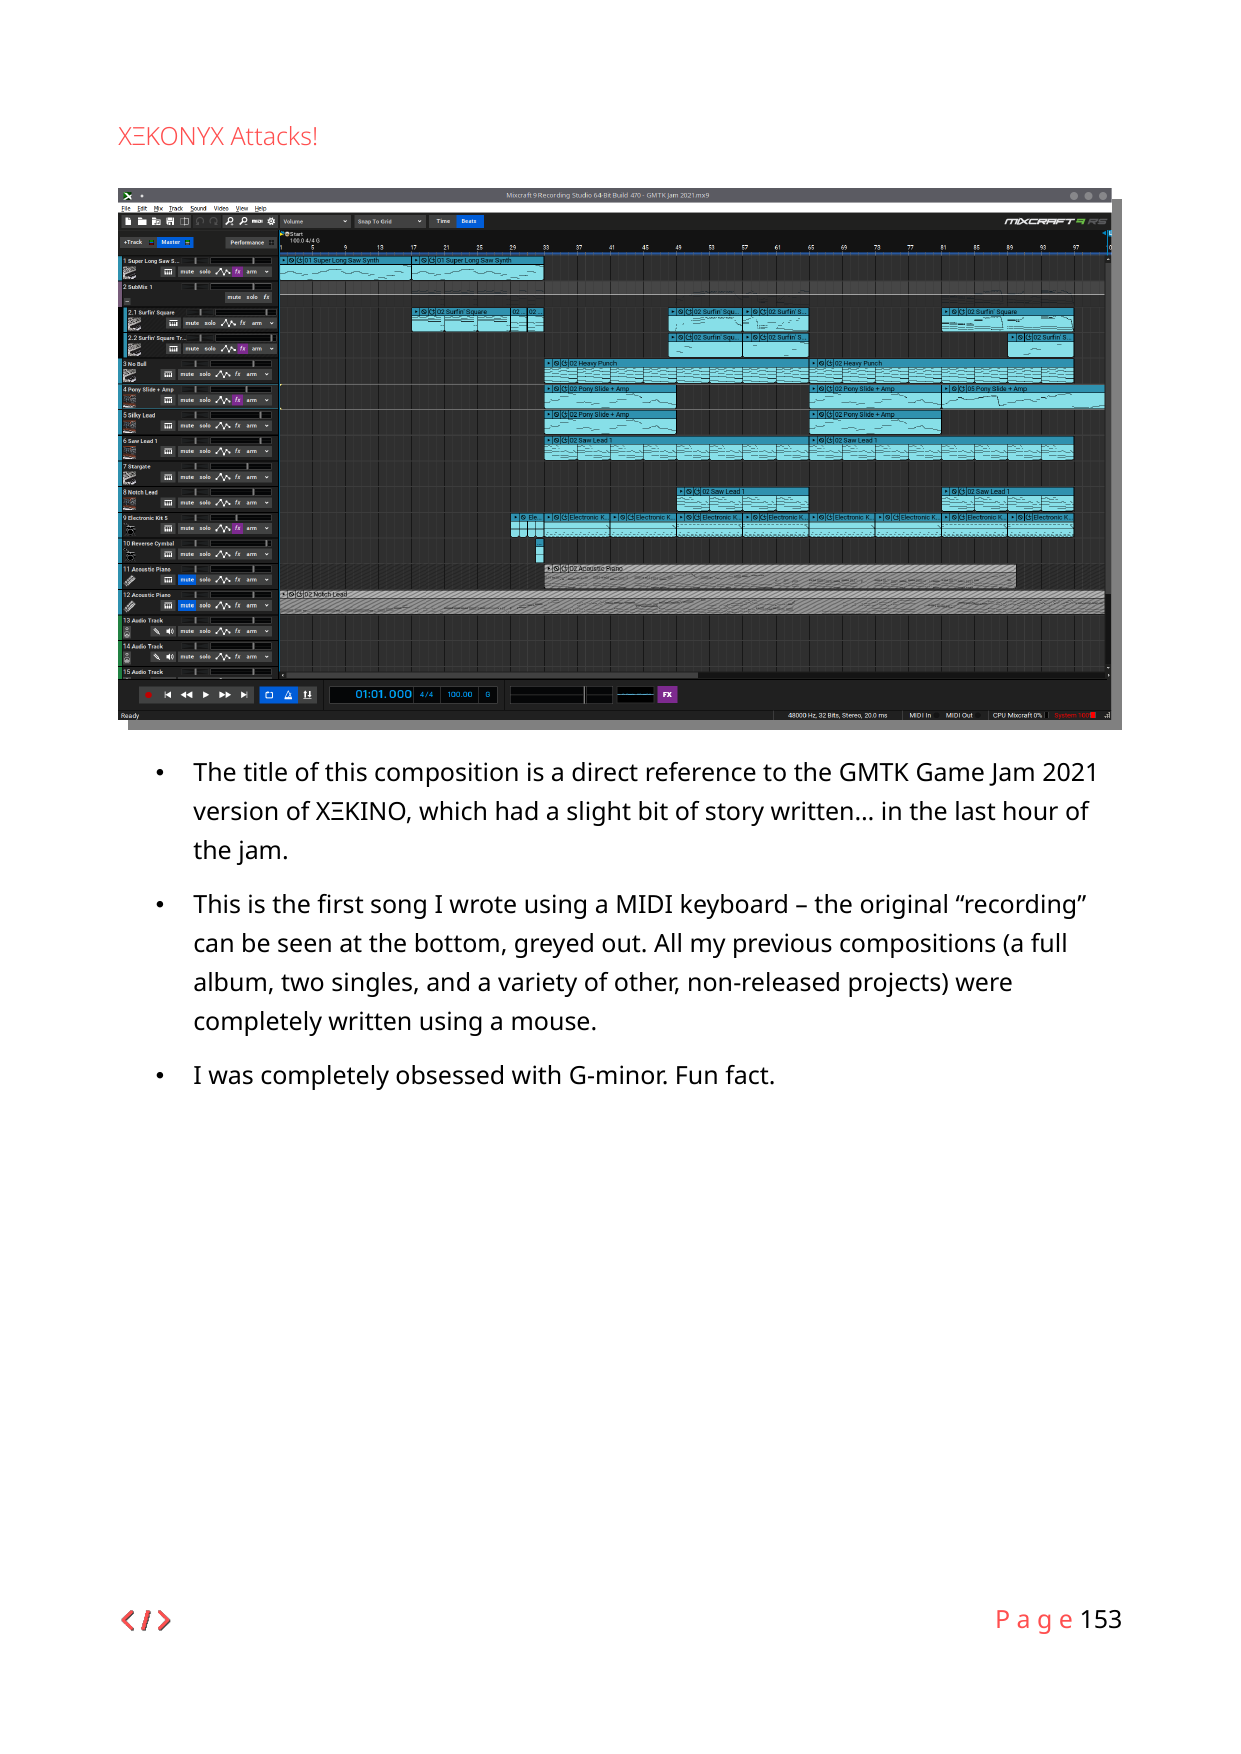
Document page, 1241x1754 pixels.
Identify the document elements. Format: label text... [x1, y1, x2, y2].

list [156, 170, 1122, 199]
list I was completely obsessed with G-minor. Fun fact. [156, 1058, 1122, 1092]
subtitle XΞKONYX Attacks! [118, 118, 1122, 152]
list The title of this composition is a direct reference to the GMTK Game Jam 2021 version of XΞKINO, which had a slight bit of story written… in the last hour of the jam. [156, 730, 1122, 867]
picture [118, 188, 1112, 720]
list This is the first song I wrote using a MIDI keyboard – the original “recording” can be seen at the bottom, greyed out. All my previous compositions (a full album, two singles, and a variety of other, non-released projects) were completely written using a mouse. [156, 886, 1122, 1038]
picture [116, 1591, 175, 1649]
